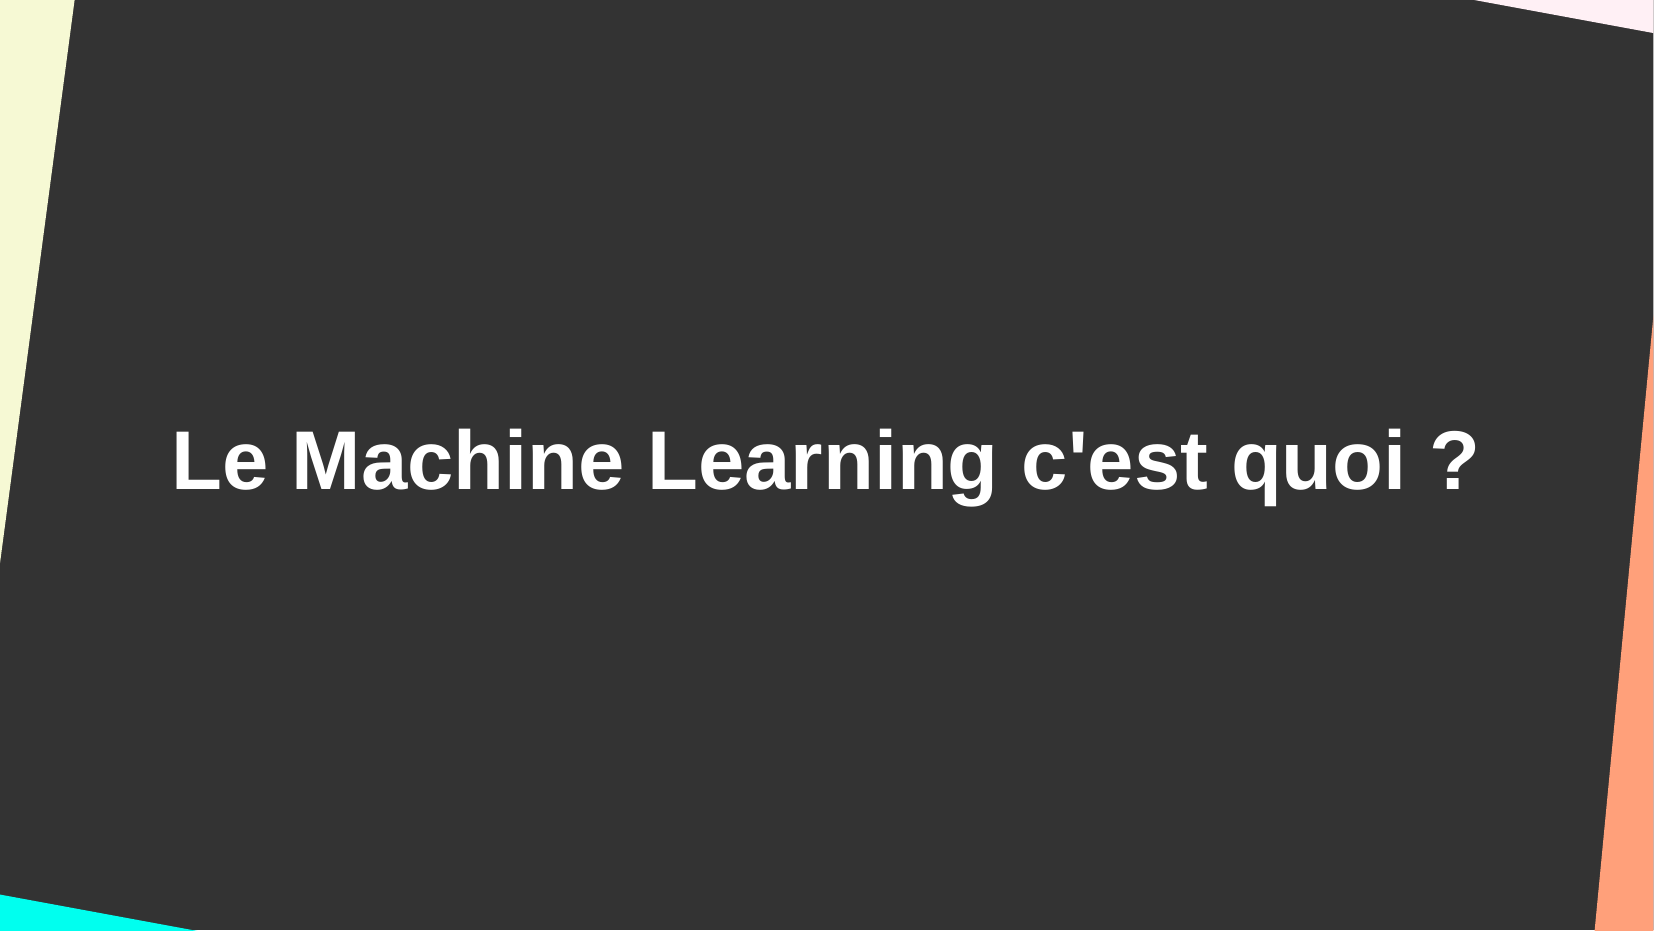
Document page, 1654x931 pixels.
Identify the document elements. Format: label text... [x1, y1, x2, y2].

text_box Le Machine Learning c'est quoi ? [82, 101, 1571, 822]
text_box [0, 894, 198, 931]
text_box [1594, 309, 1654, 931]
text_box [1474, 0, 1654, 34]
text_box [0, 0, 75, 564]
